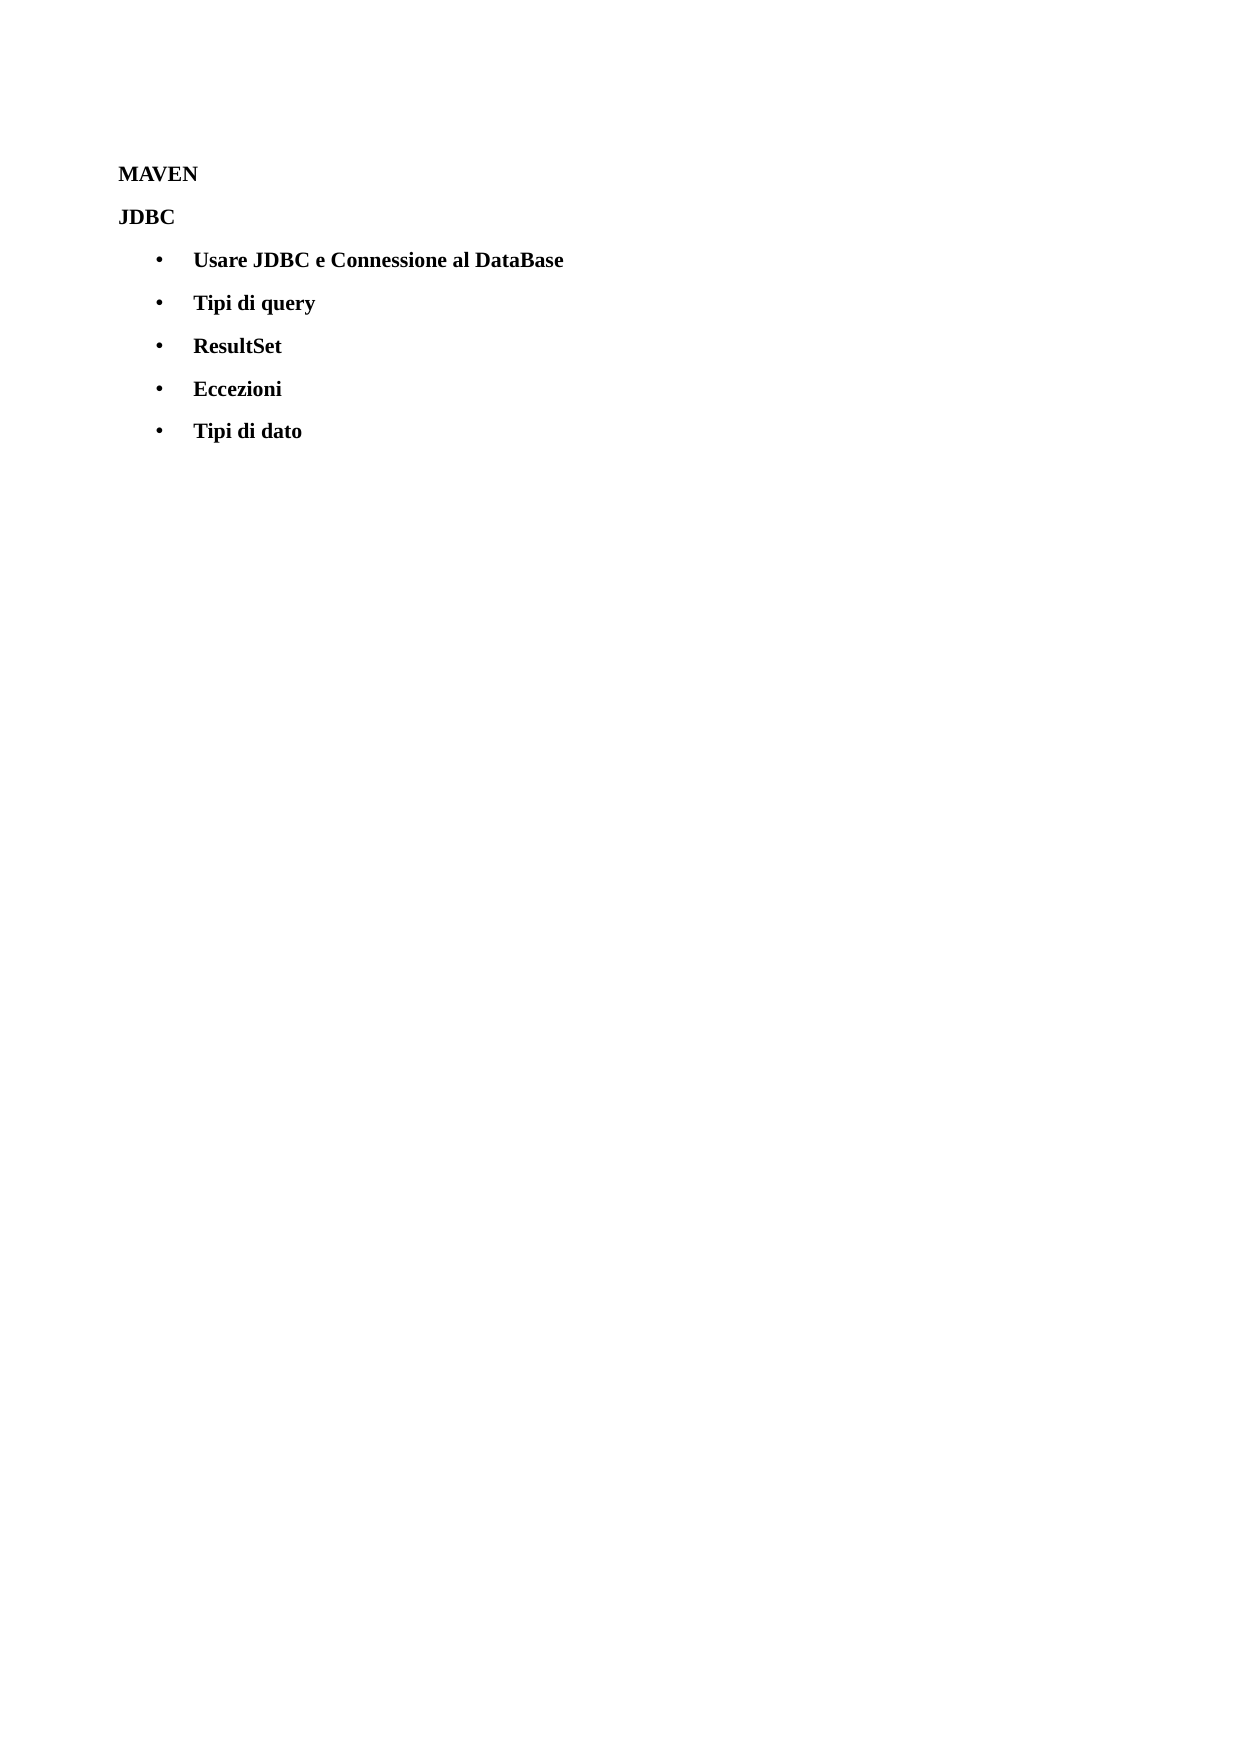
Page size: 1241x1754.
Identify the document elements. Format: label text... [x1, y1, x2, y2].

list Tipi di query [156, 290, 1122, 315]
list Usare JDBC e Connessione al DataBase [156, 247, 1122, 272]
list Eccezioni [156, 376, 1122, 401]
text JDBC [118, 204, 1122, 229]
list Tipi di dato [156, 418, 1122, 444]
list ResultSet [156, 333, 1122, 358]
text MAVEN [118, 161, 1122, 186]
